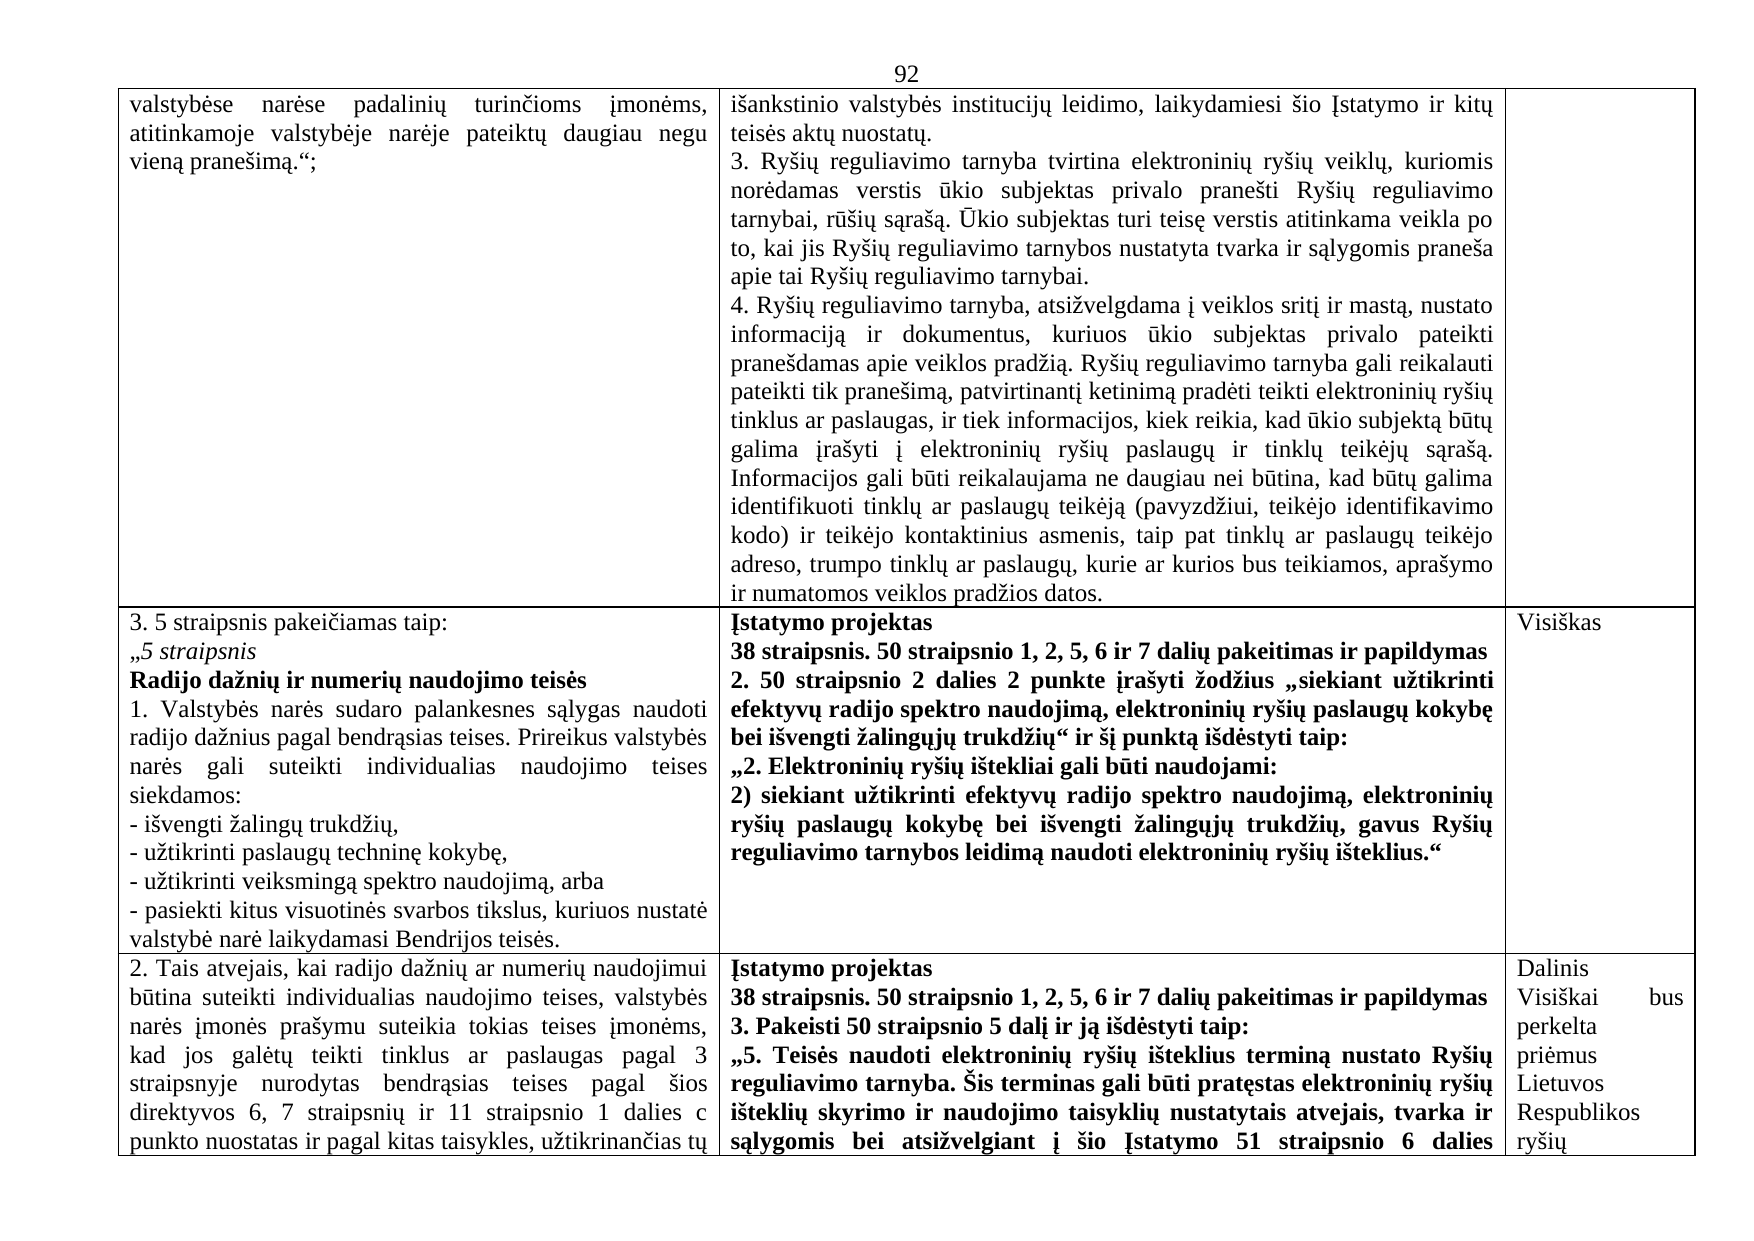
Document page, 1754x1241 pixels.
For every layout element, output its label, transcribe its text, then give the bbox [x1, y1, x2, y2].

table_cell 3. 5 straipsnis pakeičiamas taip: „5 straipsnis Radijo dažnių ir numerių naudojimo teisės 1. Valstybės narės sudaro palankesnes sąlygas naudoti radijo dažnius pagal bendrąsias teises. Prireikus valstybės narės gali suteikti individualias naudojimo teises siekdamos: - išvengti žalingų trukdžių, - užtikrinti paslaugų techninę kokybę, - užtikrinti veiksmingą spektro naudojimą, arba - pasiekti kitus visuotinės svarbos tikslus, kuriuos nustatė valstybė narė laikydamasi Bendrijos teisės. [119, 608, 719, 952]
table_cell Dalinis Visiškai bus perkelta priėmus Lietuvos Respublikos ryšių [1506, 954, 1694, 1155]
table_cell išankstinio valstybės institucijų leidimo, laikydamiesi šio Įstatymo ir kitų teisės aktų nuostatų. 3. Ryšių reguliavimo tarnyba tvirtina elektroninių ryšių veiklų, kuriomis norėdamas verstis ūkio subjektas privalo pranešti Ryšių reguliavimo tarnybai, rūšių sąrašą. Ūkio subjektas turi teisę verstis atitinkama veikla po to, kai jis Ryšių reguliavimo tarnybos nustatyta tvarka ir sąlygomis praneša apie tai Ryšių reguliavimo tarnybai. 4. Ryšių reguliavimo tarnyba, atsižvelgdama į veiklos sritį ir mastą, nustato informaciją ir dokumentus, kuriuos ūkio subjektas privalo pateikti pranešdamas apie veiklos pradžią. Ryšių reguliavimo tarnyba gali reikalauti pateikti tik pranešimą, patvirtinantį ketinimą pradėti teikti elektroninių ryšių tinklus ar paslaugas, ir tiek informacijos, kiek reikia, kad ūkio subjektą būtų galima įrašyti į elektroninių ryšių paslaugų ir tinklų teikėjų sąrašą. Informacijos gali būti reikalaujama ne daugiau nei būtina, kad būtų galima identifikuoti tinklų ar paslaugų teikėją (pavyzdžiui, teikėjo identifikavimo kodo) ir teikėjo kontaktinius asmenis, taip pat tinklų ar paslaugų teikėjo adreso, trumpo tinklų ar paslaugų, kurie ar kurios bus teikiamos, aprašymo ir numatomos veiklos pradžios datos. [720, 89, 1505, 606]
table_cell valstybėse narėse padalinių turinčioms įmonėms, atitinkamoje valstybėje narėje pateiktų daugiau negu vieną pranešimą.“; [119, 89, 719, 606]
table_cell [1506, 89, 1694, 606]
table_cell Visiškas [1506, 608, 1694, 952]
table_cell Įstatymo projektas 38 straipsnis. 50 straipsnio 1, 2, 5, 6 ir 7 dalių pakeitimas ir papildymas 2. 50 straipsnio 2 dalies 2 punkte įrašyti žodžius „siekiant užtikrinti efektyvų radijo spektro naudojimą, elektroninių ryšių paslaugų kokybę bei išvengti žalingųjų trukdžių“ ir šį punktą išdėstyti taip: „2. Elektroninių ryšių ištekliai gali būti naudojami: 2) siekiant užtikrinti efektyvų radijo spektro naudojimą, elektroninių ryšių paslaugų kokybę bei išvengti žalingųjų trukdžių, gavus Ryšių reguliavimo tarnybos leidimą naudoti elektroninių ryšių išteklius.“ [720, 608, 1505, 952]
table_cell 2. Tais atvejais, kai radijo dažnių ar numerių naudojimui būtina suteikti individualias naudojimo teises, valstybės narės įmonės prašymu suteikia tokias teises įmonėms, kad jos galėtų teikti tinklus ar paslaugas pagal 3 straipsnyje nurodytas bendrąsias teises pagal šios direktyvos 6, 7 straipsnių ir 11 straipsnio 1 dalies c punkto nuostatas ir pagal kitas taisykles, užtikrinančias tų [119, 954, 719, 1155]
table_cell Įstatymo projektas 38 straipsnis. 50 straipsnio 1, 2, 5, 6 ir 7 dalių pakeitimas ir papildymas 3. Pakeisti 50 straipsnio 5 dalį ir ją išdėstyti taip: „5. Teisės naudoti elektroninių ryšių išteklius terminą nustato Ryšių reguliavimo tarnyba. Šis terminas gali būti pratęstas elektroninių ryšių išteklių skyrimo ir naudojimo taisyklių nustatytais atvejais, tvarka ir sąlygomis bei atsižvelgiant į šio Įstatymo 51 straipsnio 6 dalies [720, 954, 1505, 1155]
